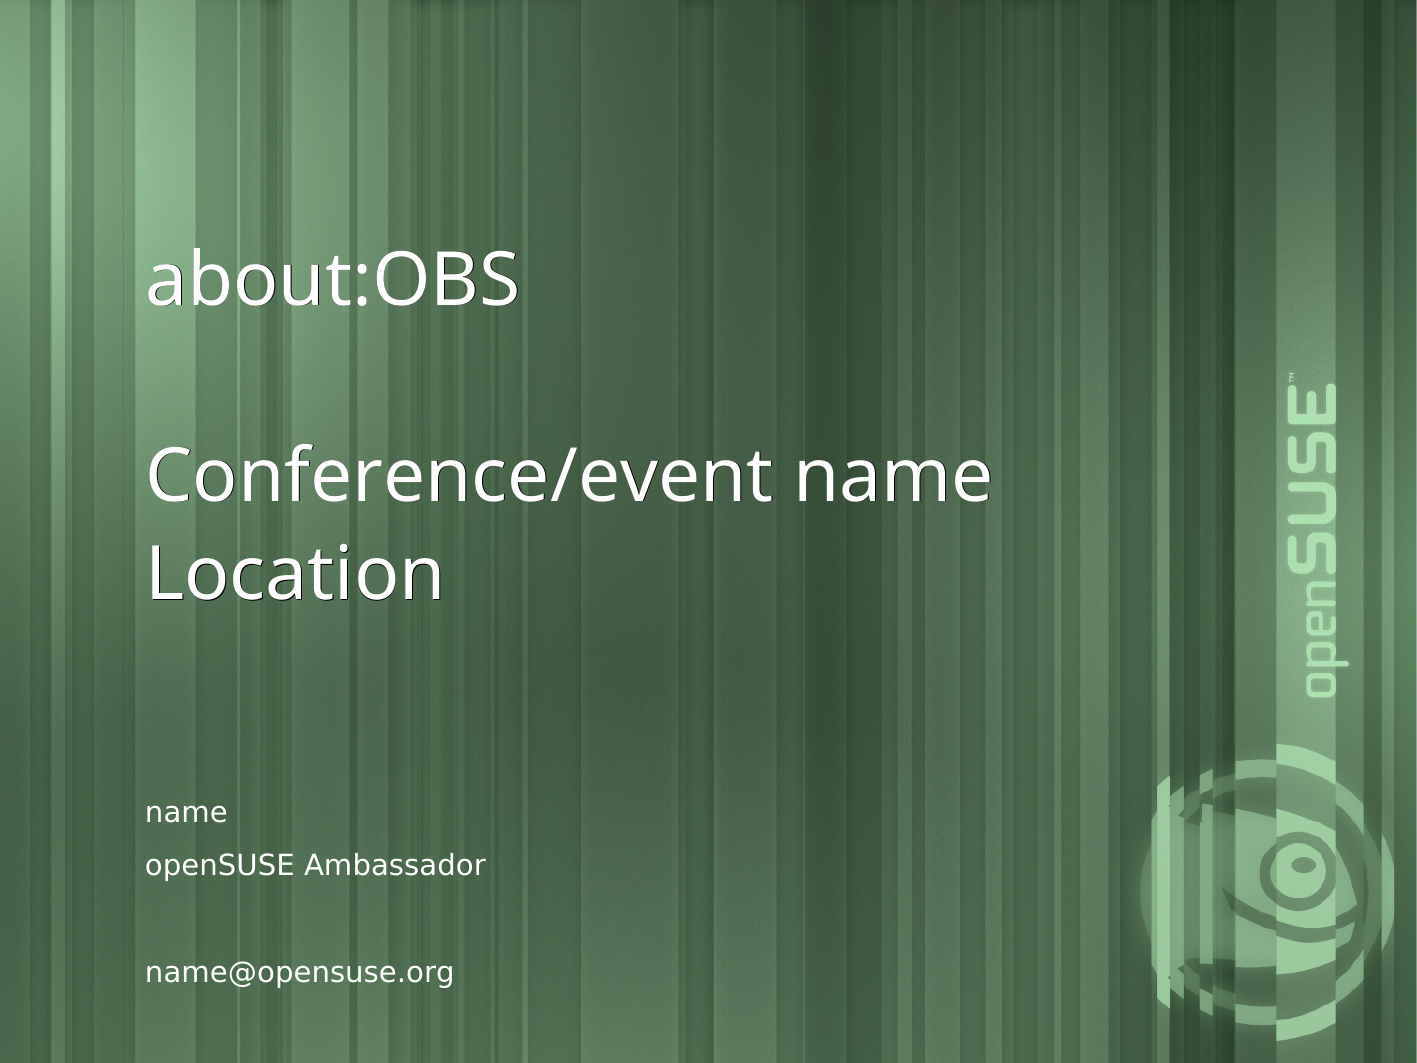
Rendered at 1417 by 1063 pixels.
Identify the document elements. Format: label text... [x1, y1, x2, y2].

subtitle name openSUSE Ambassador name@opensuse.org [144, 794, 768, 989]
title about:OBS Conference/event name Location [145, 215, 1358, 631]
picture [0, 0, 1417, 1063]
